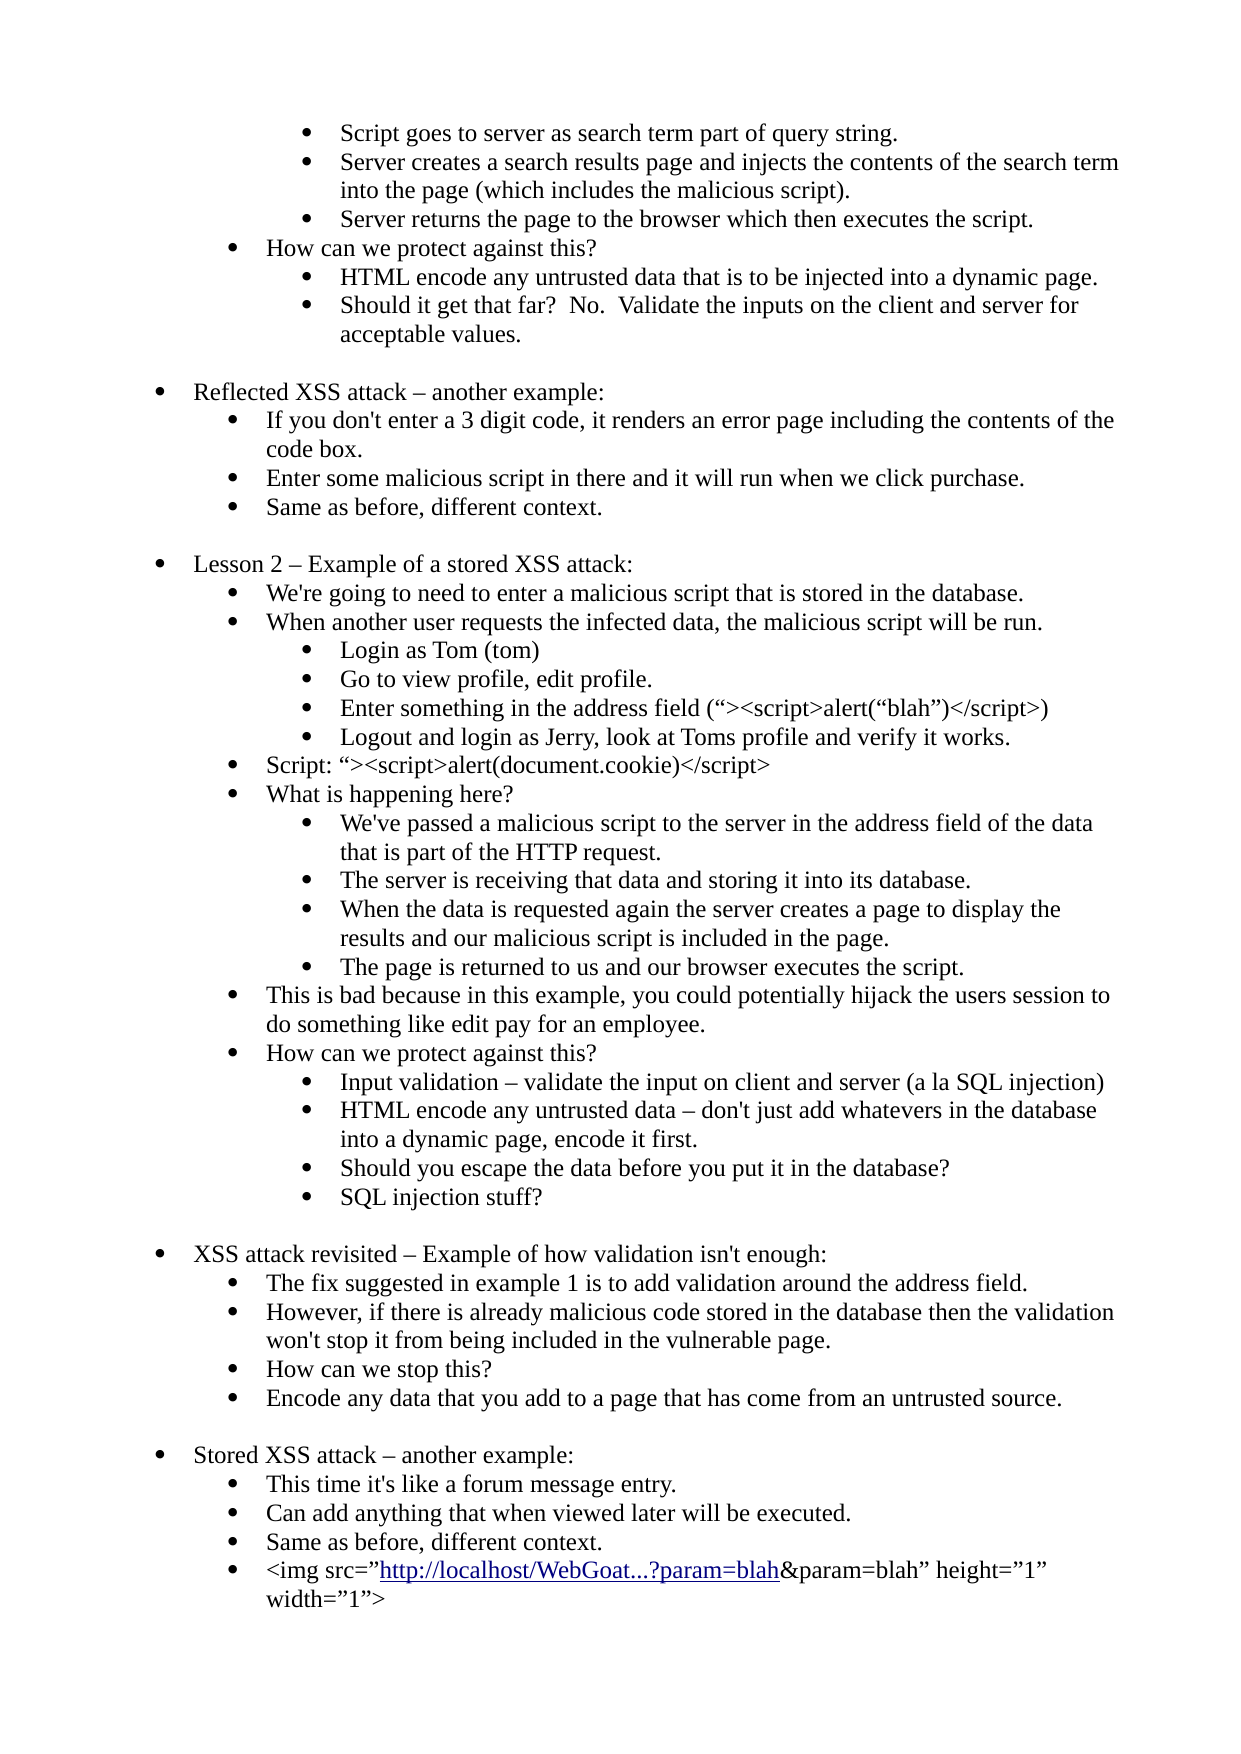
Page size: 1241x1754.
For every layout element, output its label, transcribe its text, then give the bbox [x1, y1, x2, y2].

list Encode any data that you add to a page that has come from an untrusted source. [228, 1383, 1122, 1412]
list SQL injection stuff? [302, 1182, 1122, 1211]
list When another user requests the infected data, the malicious script will be run. [228, 607, 1122, 636]
list This is bad because in this example, you could potentially hijack the users session to do something like edit pay for an employee. [228, 981, 1122, 1038]
list Server returns the page to the browser which then executes the script. [302, 204, 1122, 233]
list Input validation – validate the input on client and server (a la SQL injection) [302, 1067, 1122, 1096]
list Server creates a search results page and injects the contents of the search term into the page (which includes the malicious script). [302, 147, 1122, 204]
list Enter some malicious script in there and it will run when we click purchase. [228, 463, 1122, 492]
list XSS attack revisited – Example of how validation isn't enough: [156, 1239, 1122, 1268]
list How can we stop this? [228, 1354, 1122, 1383]
list Same as before, different context. [228, 492, 1122, 521]
list If you don't enter a 3 digit code, it renders an error page including the contents of the code box. [228, 406, 1122, 463]
list Same as before, different context. [228, 1527, 1122, 1556]
list Login as Tom (tom) [302, 636, 1122, 664]
list Reflected XSS attack – another example: [156, 377, 1122, 406]
list When the data is requested again the server creates a page to display the results and our malicious script is included in the page. [302, 894, 1122, 952]
list This time it's like a forum message entry. [228, 1469, 1122, 1498]
list How can we protect against this? [228, 1038, 1122, 1067]
list Script goes to server as search term part of query string. [302, 118, 1122, 147]
list We've passed a malicious script to the server in the address field of the data that is part of the HTTP request. [302, 808, 1122, 866]
list However, if there is already malicious code stored in the database then the validation won't stop it from being included in the vulnerable page. [228, 1297, 1122, 1354]
list The fix suggested in example 1 is to add validation around the address field. [228, 1268, 1122, 1297]
list <img src=”http://localhost/WebGoat...?param=blah&param=blah” height=”1” width=”1”> [228, 1556, 1122, 1613]
list Stored XSS attack – another example: [156, 1441, 1122, 1469]
list Script: “><script>alert(document.cookie)</script> [228, 751, 1122, 779]
list Lesson 2 – Example of a stored XSS attack: [156, 549, 1122, 578]
list We're going to need to enter a malicious script that is stored in the database. [228, 578, 1122, 607]
list What is happening here? [228, 779, 1122, 808]
list Logout and login as Jerry, look at Toms profile and verify it works. [302, 722, 1122, 751]
list Enter something in the address field (“><script>alert(“blah”)</script>) [302, 693, 1122, 722]
list The page is returned to us and our browser executes the script. [302, 952, 1122, 981]
list HTML encode any untrusted data – don't just add whatevers in the database into a dynamic page, encode it first. [302, 1096, 1122, 1153]
list Should it get that far? No. Validate the inputs on the client and server for acceptable values. [302, 291, 1122, 348]
list The server is receiving that data and storing it into its database. [302, 866, 1122, 894]
list Can add anything that when viewed later will be executed. [228, 1498, 1122, 1527]
list How can we protect against this? [228, 233, 1122, 262]
list Go to view profile, edit profile. [302, 664, 1122, 693]
list Should you escape the data before you put it in the database? [302, 1153, 1122, 1182]
list HTML encode any untrusted data that is to be injected into a dynamic page. [302, 262, 1122, 291]
